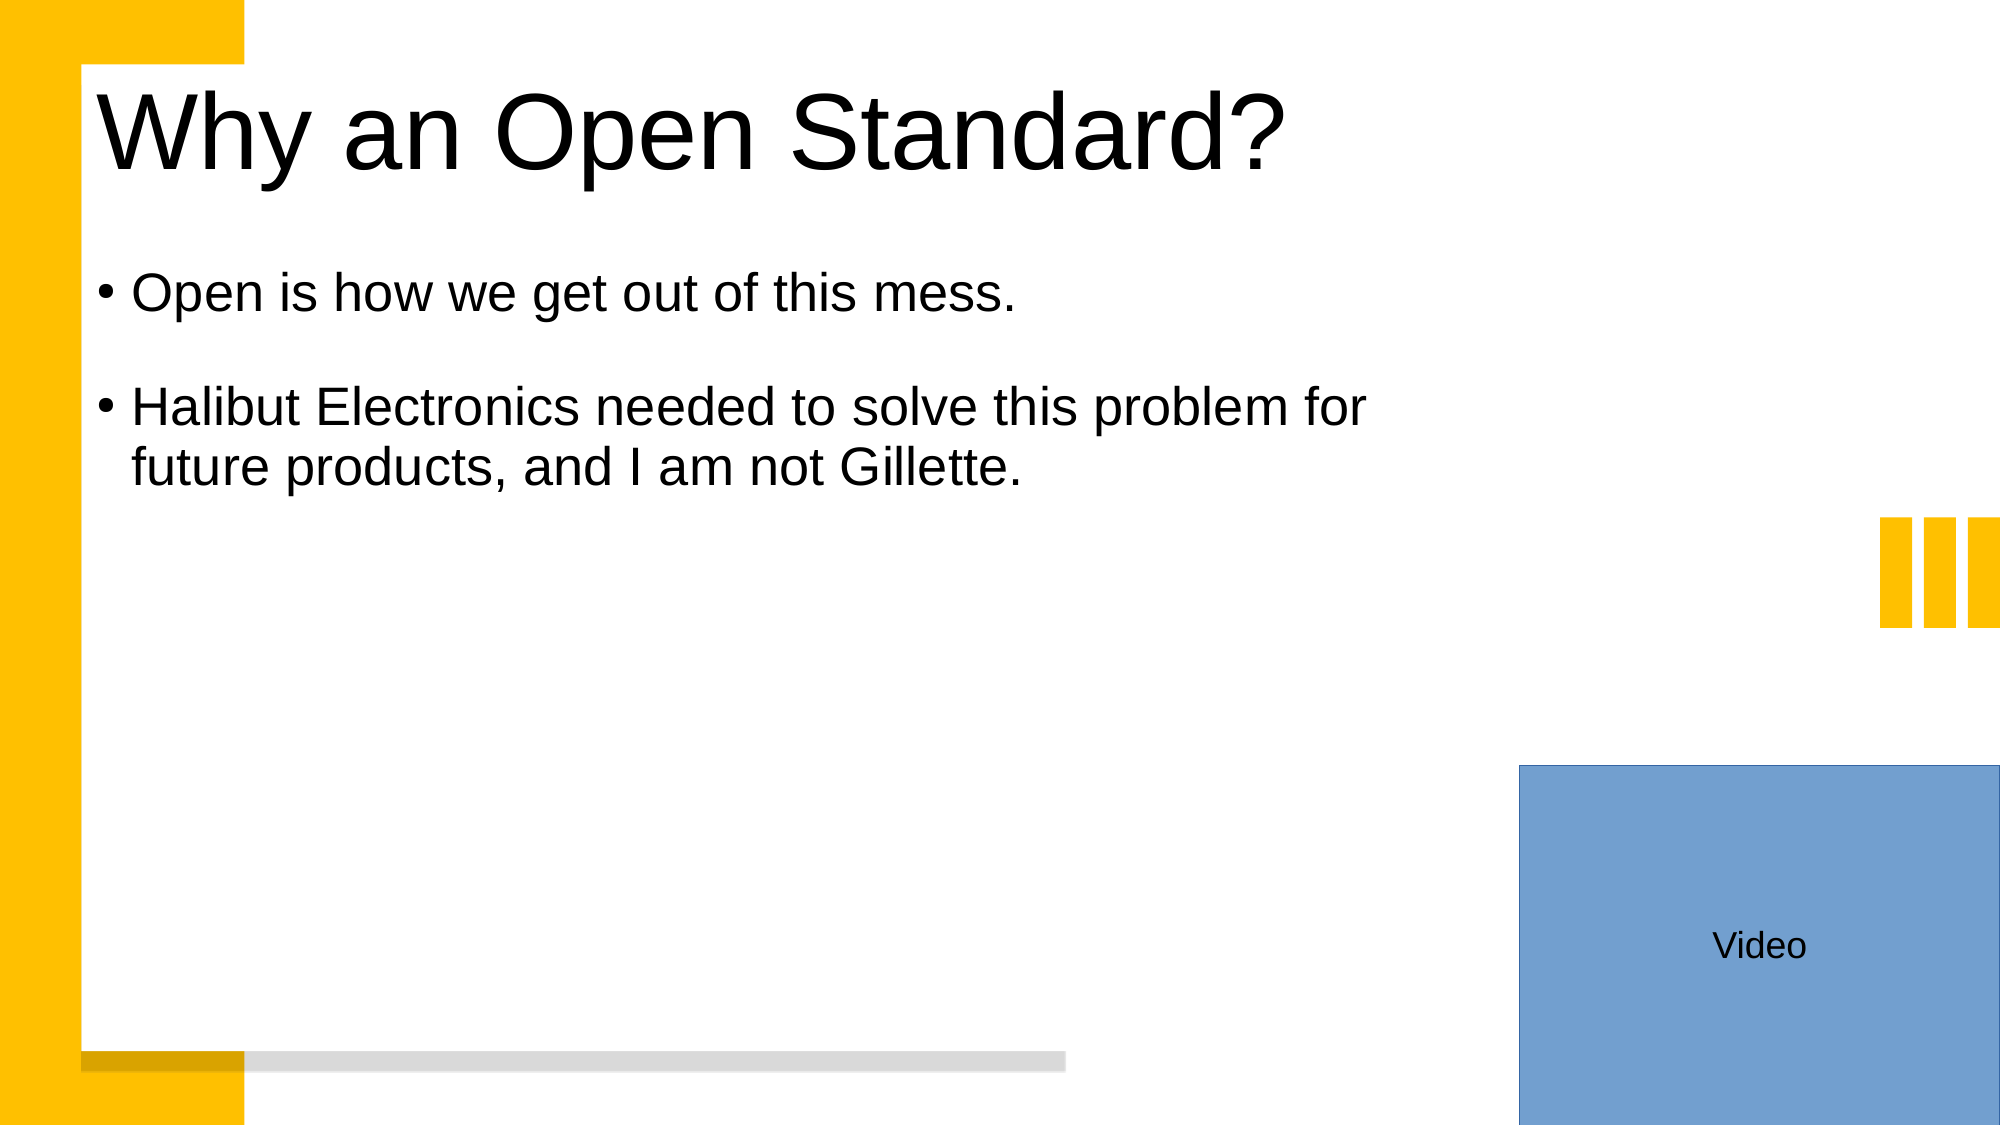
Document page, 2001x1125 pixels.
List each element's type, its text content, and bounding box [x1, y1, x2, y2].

text_box Why an Open Standard? [81, 64, 1921, 201]
text_box Open is how we get out of this mess. Halibut Electronics needed to solve this problem for future products, and I am not Gillette. [81, 254, 1516, 1036]
text_box [0, 0, 2000, 1125]
text_box Video [1519, 765, 2000, 1125]
